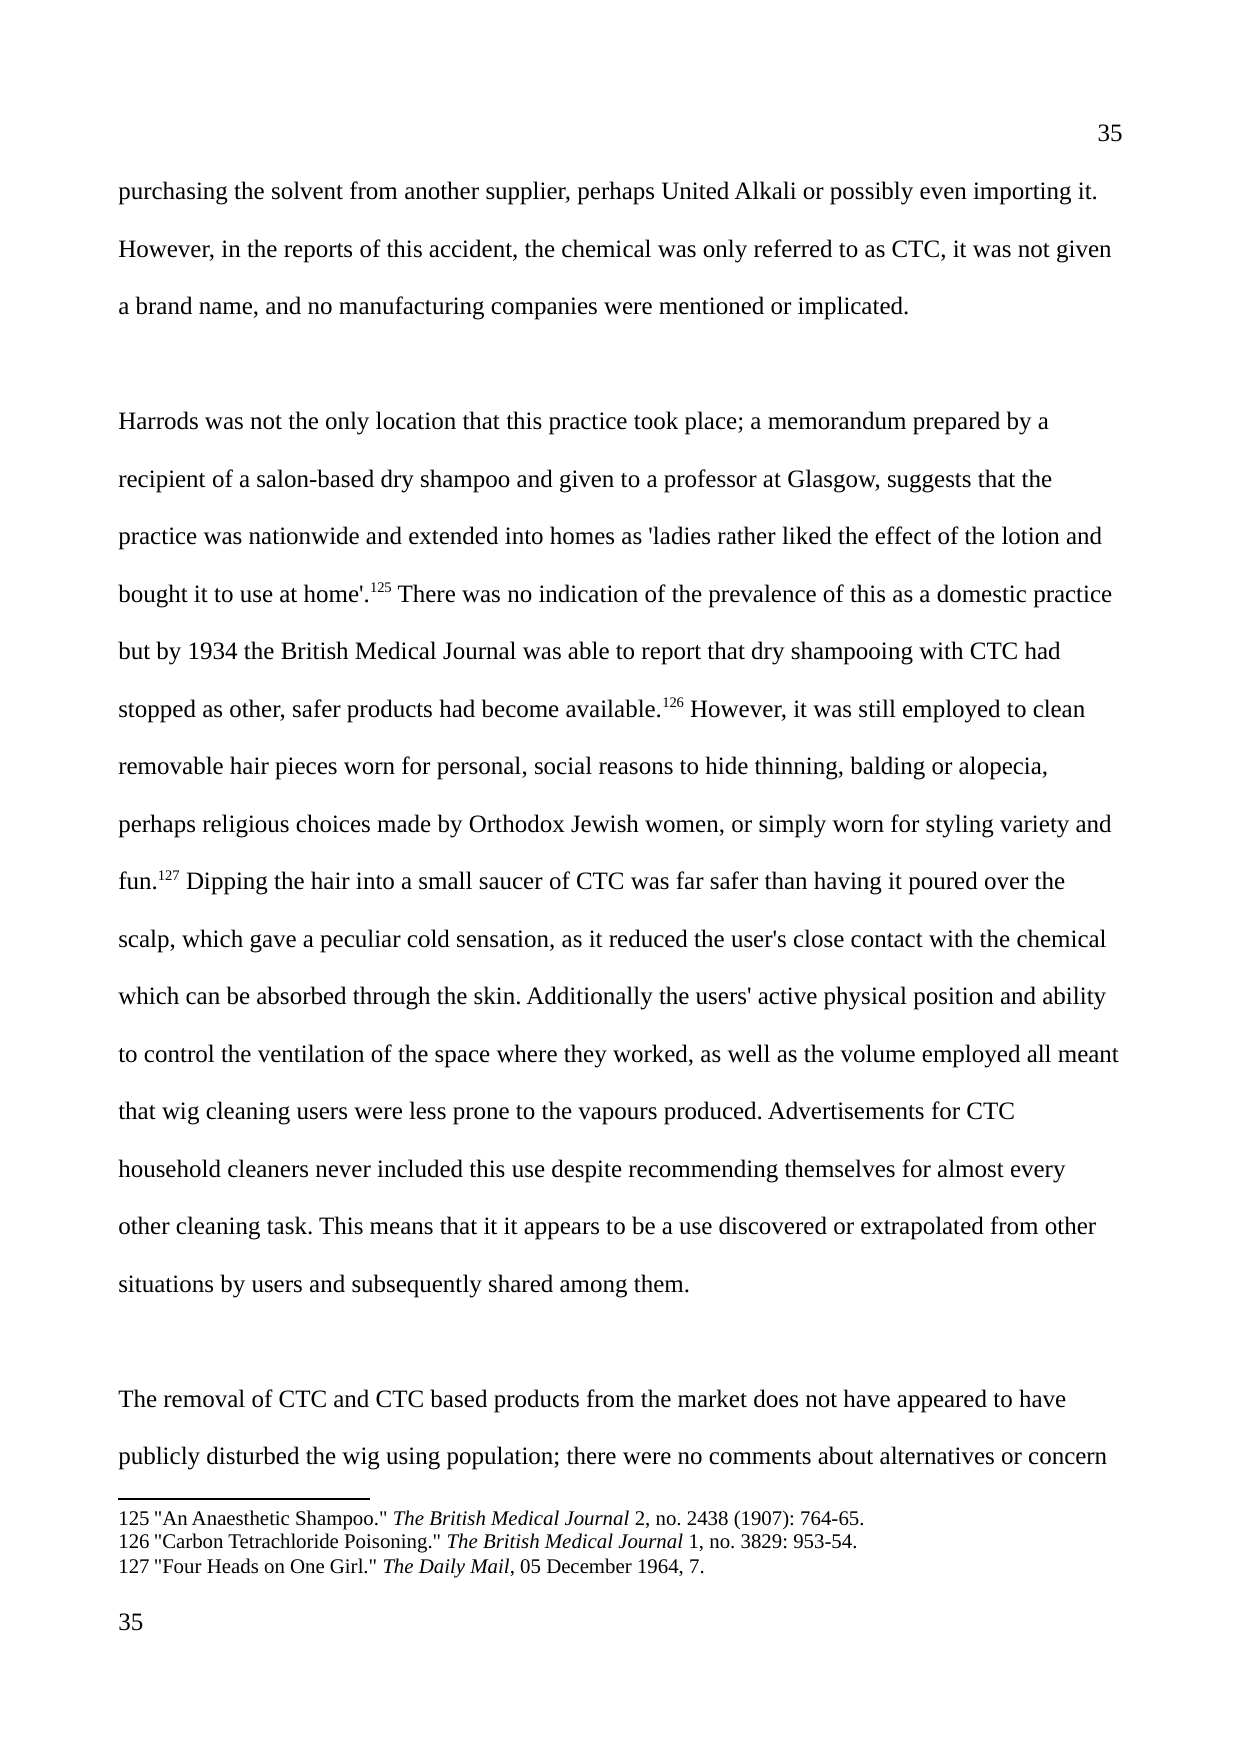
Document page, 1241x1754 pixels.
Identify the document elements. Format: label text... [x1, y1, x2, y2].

text "An Anaesthetic Shampoo." The British Medical Journal 2, no. 2438 (1907): 764-65. [118, 1505, 1122, 1529]
text "Four Heads on One Girl." The Daily Mail, 05 December 1964, 7. [118, 1553, 1122, 1578]
text Harrods was not the only location that this practice took place; a memorandum prepared by a recipient of a salon-based dry shampoo and given to a professor at Glasgow, suggests that the practice was nationwide and extended into homes as 'ladies rather liked the effect of the lotion and bought it to use at home'. There was no indication of the prevalence of this as a domestic practice but by 1934 the British Medical Journal was able to report that dry shampooing with CTC had stopped as other, safer products had become available. However, it was still employed to clean removable hair pieces worn for personal, social reasons to hide thinning, balding or alopecia, perhaps religious choices made by Orthodox Jewish women, or simply worn for styling variety and fun. Dipping the hair into a small saucer of CTC was far safer than having it poured over the scalp, which gave a peculiar cold sensation, as it reduced the user's close contact with the chemical which can be absorbed through the skin. Additionally the users' active physical position and ability to control the ventilation of the space where they worked, as well as the volume employed all meant that wig cleaning users were less prone to the vapours produced. Advertisements for CTC household cleaners never included this use despite recommending themselves for almost every other cleaning task. This means that it it appears to be a use discovered or extrapolated from other situations by users and subsequently shared among them. [118, 406, 1122, 1298]
text purchasing the solvent from another supplier, perhaps United Alkali or possibly even importing it. However, in the reports of this accident, the chemical was only referred to as CTC, it was not given a brand name, and no manufacturing companies were mentioned or implicated. [118, 176, 1122, 320]
text The removal of CTC and CTC based products from the market does not have appeared to have publicly disturbed the wig using population; there were no comments about alternatives or concern [118, 1384, 1122, 1470]
text "Carbon Tetrachloride Poisoning." The British Medical Journal 1, no. 3829: 953-54. [118, 1529, 1122, 1553]
